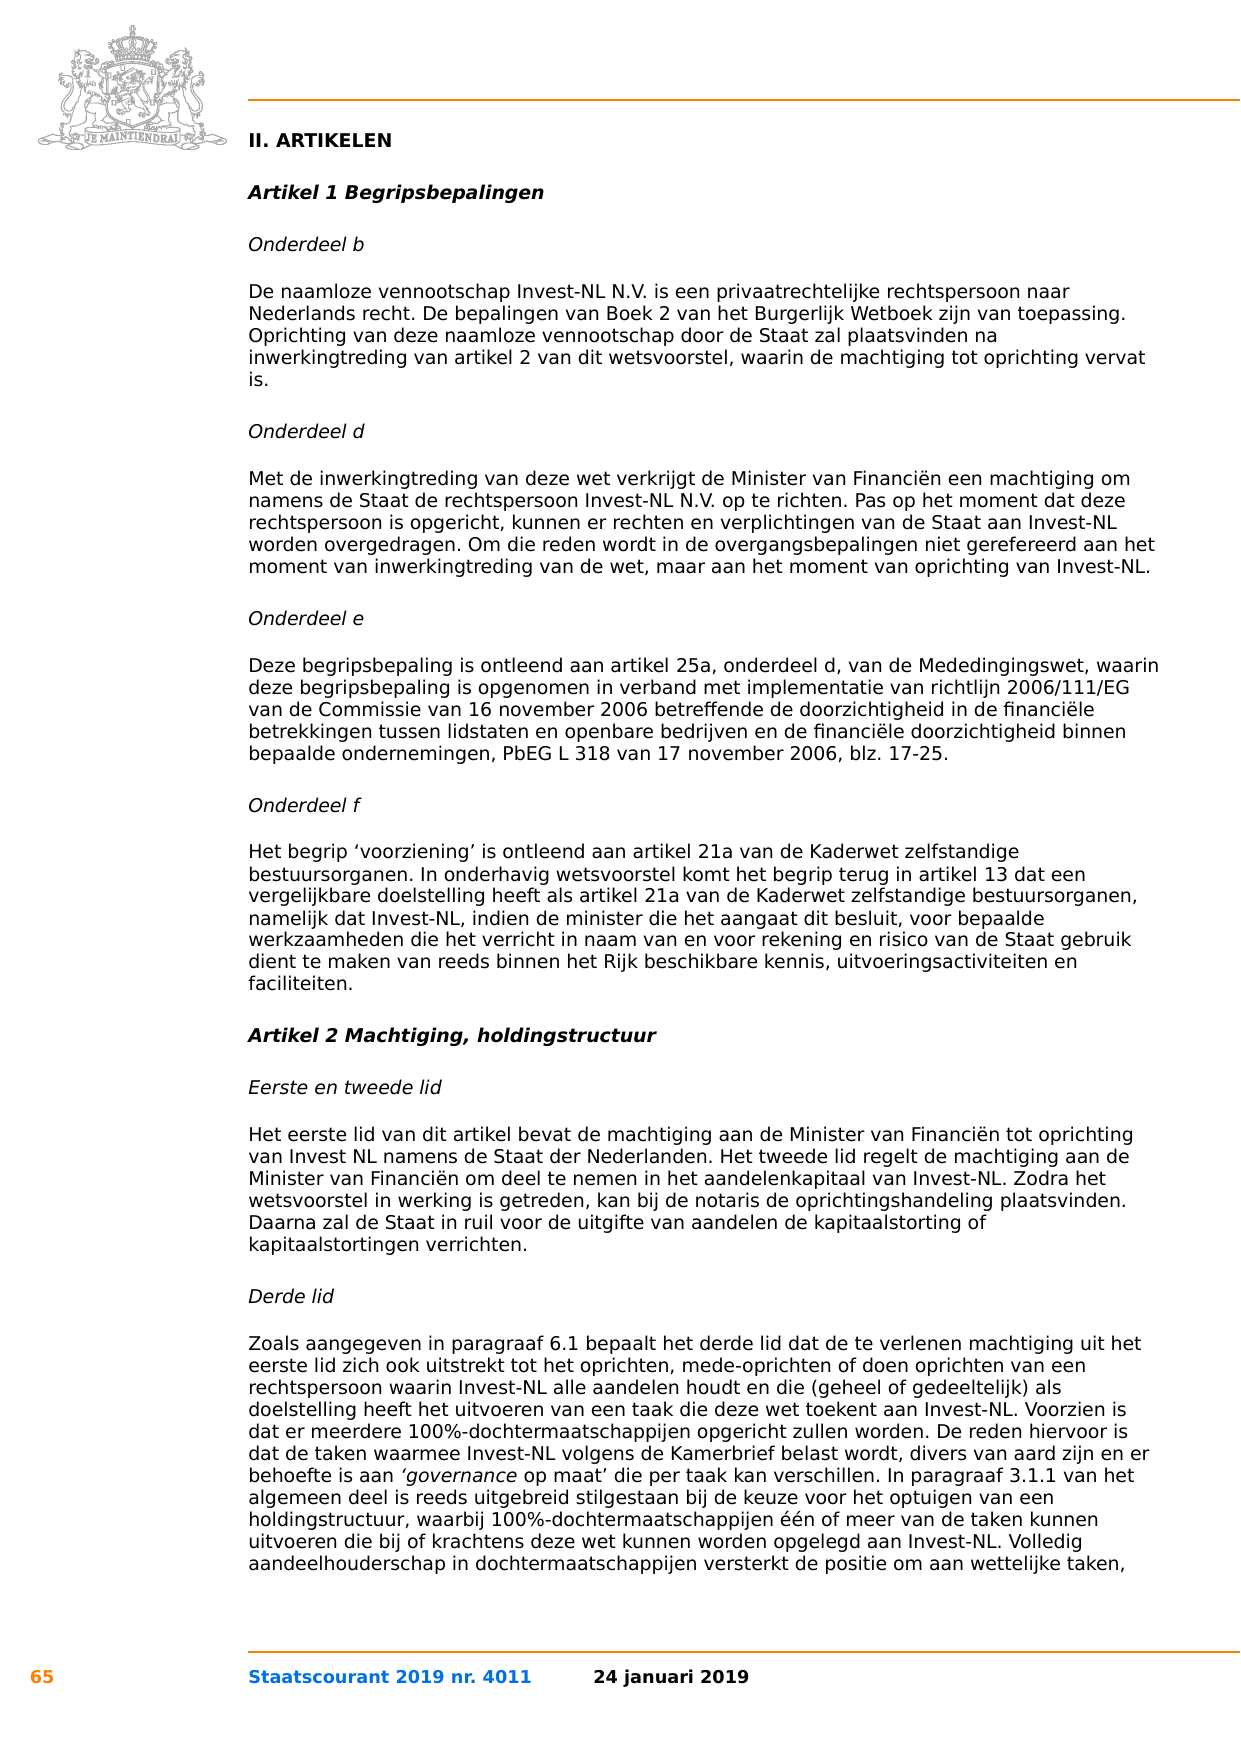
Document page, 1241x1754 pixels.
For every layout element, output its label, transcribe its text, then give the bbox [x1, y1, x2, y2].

subtitle Eerste en tweede lid [248, 1077, 1163, 1099]
text Het eerste lid van dit artikel bevat de machtiging aan de Minister van Financiën tot oprichting van Invest NL namens de Staat der Nederlanden. Het tweede lid regelt de machtiging aan de Minister van Financiën om deel te nemen in het aandelenkapitaal van Invest-NL. Zodra het wetsvoorstel in werking is getreden, kan bij de notaris de oprichtingshandeling plaatsvinden. Daarna zal de Staat in ruil voor de uitgifte van aandelen de kapitaalstorting of kapitaalstortingen verrichten. [248, 1124, 1163, 1256]
subtitle Derde lid [248, 1286, 1163, 1308]
subtitle Onderdeel d [248, 421, 1163, 443]
text Zoals aangegeven in paragraaf 6.1 bepaalt het derde lid dat de te verlenen machtiging uit het eerste lid zich ook uitstrekt tot het oprichten, mede-oprichten of doen oprichten van een rechtspersoon waarin Invest-NL alle aandelen houdt en die (geheel of gedeeltelijk) als doelstelling heeft het uitvoeren van een taak die deze wet toekent aan Invest-NL. Voorzien is dat er meerdere 100%-dochtermaatschappijen opgericht zullen worden. De reden hiervoor is dat de taken waarmee Invest-NL volgens de Kamerbrief belast wordt, divers van aard zijn en er behoefte is aan ‘governance op maat’ die per taak kan verschillen. In paragraaf 3.1.1 van het algemeen deel is reeds uitgebreid stilgestaan bij de keuze voor het optuigen van een holdingstructuur, waarbij 100%-dochtermaatschappijen één of meer van de taken kunnen uitvoeren die bij of krachtens deze wet kunnen worden opgelegd aan Invest-NL. Volledig aandeelhouderschap in dochtermaatschappijen versterkt de positie om aan wettelijke taken, [248, 1333, 1163, 1575]
text De naamloze vennootschap Invest-NL N.V. is een privaatrechtelijke rechtspersoon naar Nederlands recht. De bepalingen van Boek 2 van het Burgerlijk Wetboek zijn van toepassing. Oprichting van deze naamloze vennootschap door de Staat zal plaatsvinden na inwerkingtreding van artikel 2 van dit wetsvoorstel, waarin de machtiging tot oprichting vervat is. [248, 281, 1163, 391]
subtitle II. ARTIKELEN [248, 130, 1163, 152]
subtitle Onderdeel e [248, 608, 1163, 629]
text Deze begripsbepaling is ontleend aan artikel 25a, onderdeel d, van de Mededingingswet, waarin deze begripsbepaling is opgenomen in verband met implementatie van richtlijn 2006/111/EG van de Commissie van 16 november 2006 betreffende de doorzichtigheid in de financiële betrekkingen tussen lidstaten en openbare bedrijven en de financiële doorzichtigheid binnen bepaalde ondernemingen, PbEG L 318 van 17 november 2006, blz. 17-25. [248, 654, 1163, 764]
subtitle Artikel 1 Begripsbepalingen [248, 182, 1163, 204]
picture [38, 25, 227, 150]
subtitle Onderdeel b [248, 234, 1163, 256]
text Met de inwerkingtreding van deze wet verkrijgt de Minister van Financiën een machtiging om namens de Staat de rechtspersoon Invest-NL N.V. op te richten. Pas op het moment dat deze rechtspersoon is opgericht, kunnen er rechten en verplichtingen van de Staat aan Invest-NL worden overgedragen. Om die reden wordt in de overgangsbepalingen niet gerefereerd aan het moment van inwerkingtreding van de wet, maar aan het moment van oprichting van Invest-NL. [248, 468, 1163, 578]
subtitle Onderdeel f [248, 794, 1163, 816]
text Het begrip ‘voorziening’ is ontleend aan artikel 21a van de Kaderwet zelfstandige bestuursorganen. In onderhavig wetsvoorstel komt het begrip terug in artikel 13 dat een vergelijkbare doelstelling heeft als artikel 21a van de Kaderwet zelfstandige bestuursorganen, namelijk dat Invest-NL, indien de minister die het aangaat dit besluit, voor bepaalde werkzaamheden die het verricht in naam van en voor rekening en risico van de Staat gebruik dient te maken van reeds binnen het Rijk beschikbare kennis, uitvoeringsactiviteiten en faciliteiten. [248, 841, 1163, 995]
subtitle Artikel 2 Machtiging, holdingstructuur [248, 1025, 1163, 1047]
